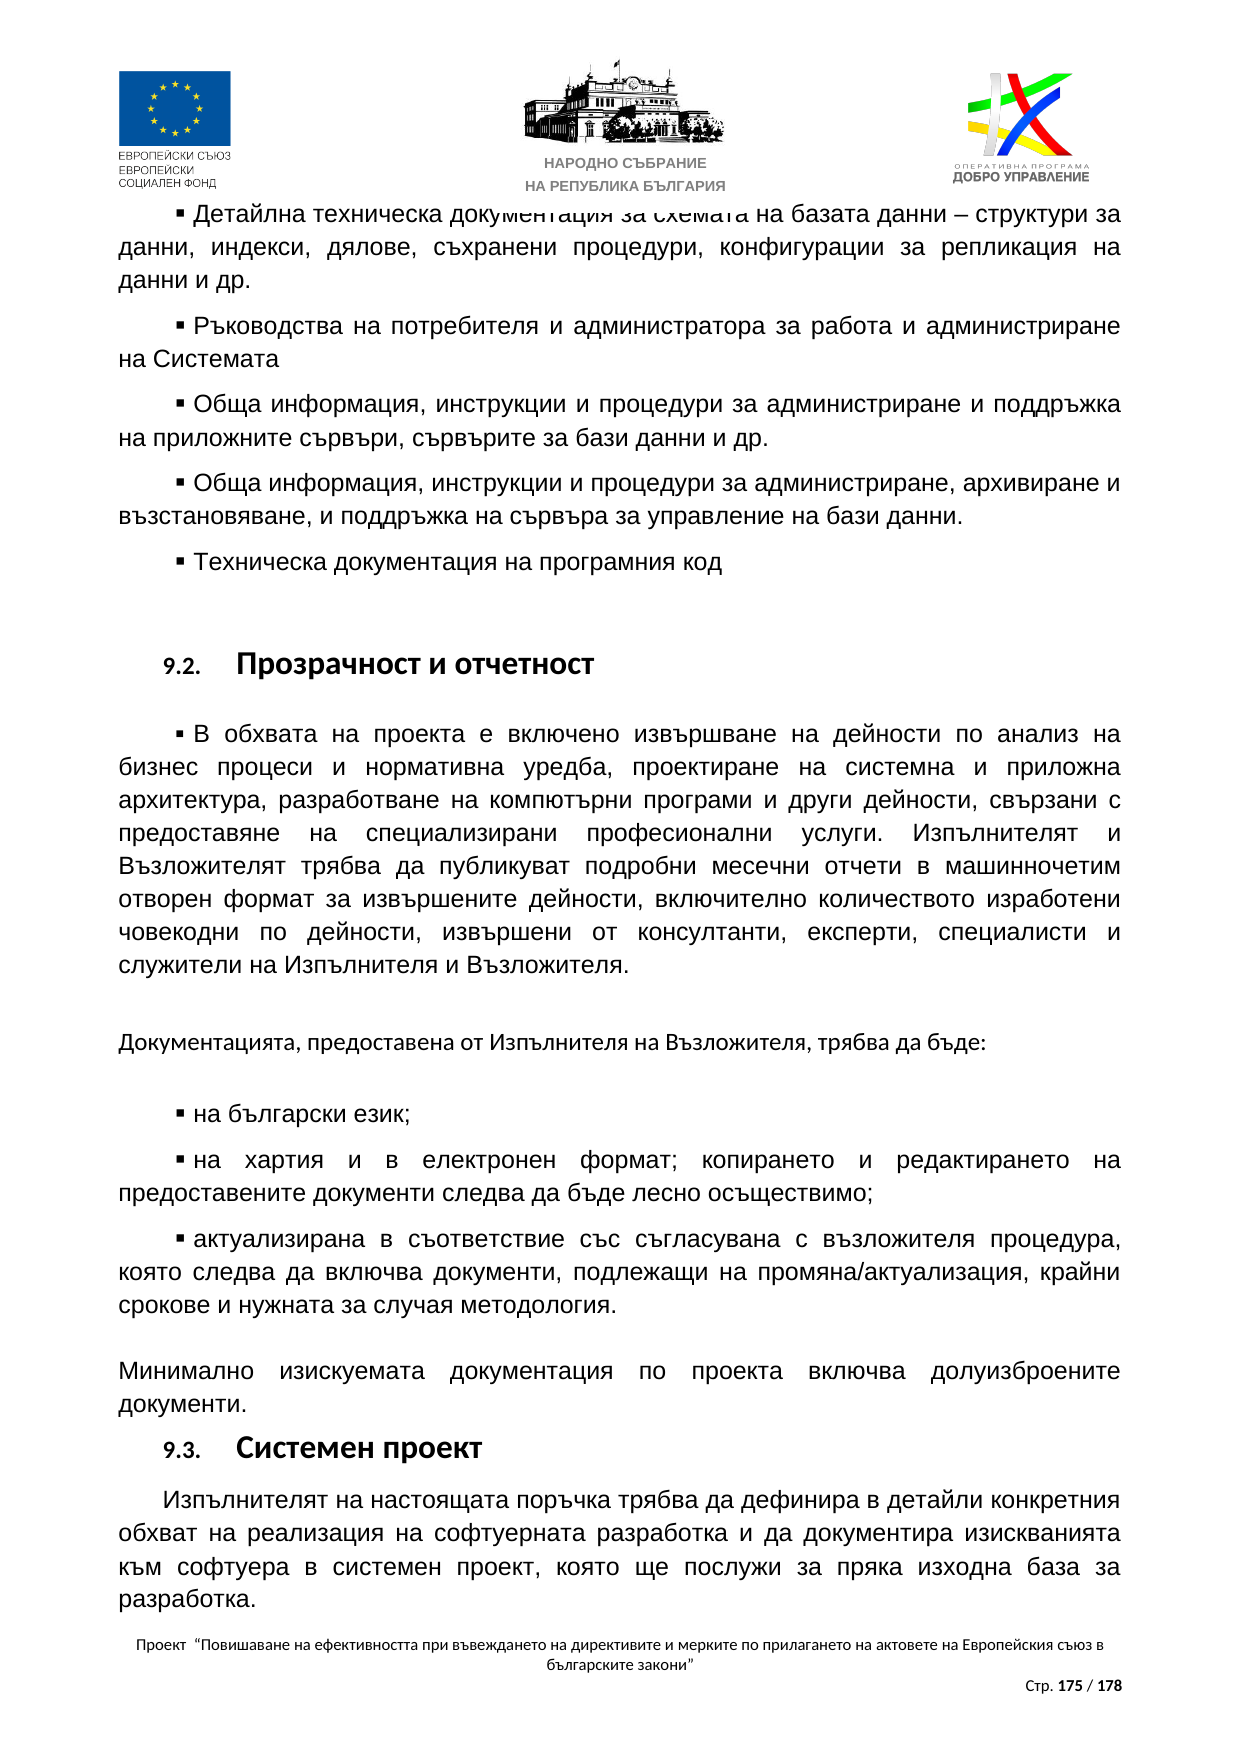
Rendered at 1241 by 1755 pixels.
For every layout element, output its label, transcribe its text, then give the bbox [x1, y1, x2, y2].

subtitle Прозрачност и отчетност [162, 642, 1122, 683]
text Минимално изискуемата документация по проекта включва долуизброените документи. [118, 1356, 1122, 1418]
subtitle Документацията, предоставена от изпълнителя на възложителя, трябва да бъде: [118, 1026, 1122, 1056]
list Обща информация, инструкции и процедури за администриране, архивиране и възстановяване, и поддръжка на сървъра за управление на бази данни. [118, 468, 1122, 530]
subtitle Системен проект [162, 1426, 1122, 1467]
list Детайлна техническа документация за схемата на базата данни – структури за данни, индекси, дялове, съхранени процедури, конфигурации за репликация на данни и др. [118, 199, 1122, 294]
list Техническа документация на програмния код [118, 547, 1122, 576]
list Обща информация, инструкции и процедури за администриране и поддръжка на приложните сървъри, сървърите за бази данни и др. [118, 389, 1122, 451]
list на български език; [118, 1099, 1122, 1128]
list Ръководства на потребителя и администратора за работа и администриране на Системата [118, 311, 1122, 373]
list актуализирана в съответствие със съгласувана с възложителя процедура, която следва да включва документи, подлежащи на промяна/актуализация, крайни срокове и нужната за случая методология. [118, 1224, 1122, 1319]
list В обхвата на проекта е включено извършване на дейности по анализ на бизнес процеси и нормативна уредба, проектиране на системна и приложна архитектура, разработване на компютърни програми и други дейности, свързани с предоставяне на специализирани професионални услуги. Изпълнителят и възложителят трябва да публикуват подробни месечни отчети в машинночетим отворен формат за извършените дейности, включително количеството изработени човекодни по дейности, извършени от консултанти, експерти, специалисти и служители на изпълнителя и възложителя. [118, 719, 1122, 979]
list на хартия и в електронен формат; копирането и редактирането на предоставените документи следва да бъде лесно осъществимо; [118, 1145, 1122, 1207]
text Изпълнителят на настоящата поръчка трябва да дефинира в детайли конкретния обхват на реализация на софтуерната разработка и да документира изискванията към софтуера в системен проект, която ще послужи за пряка изходна база за разработка. [118, 1485, 1122, 1613]
